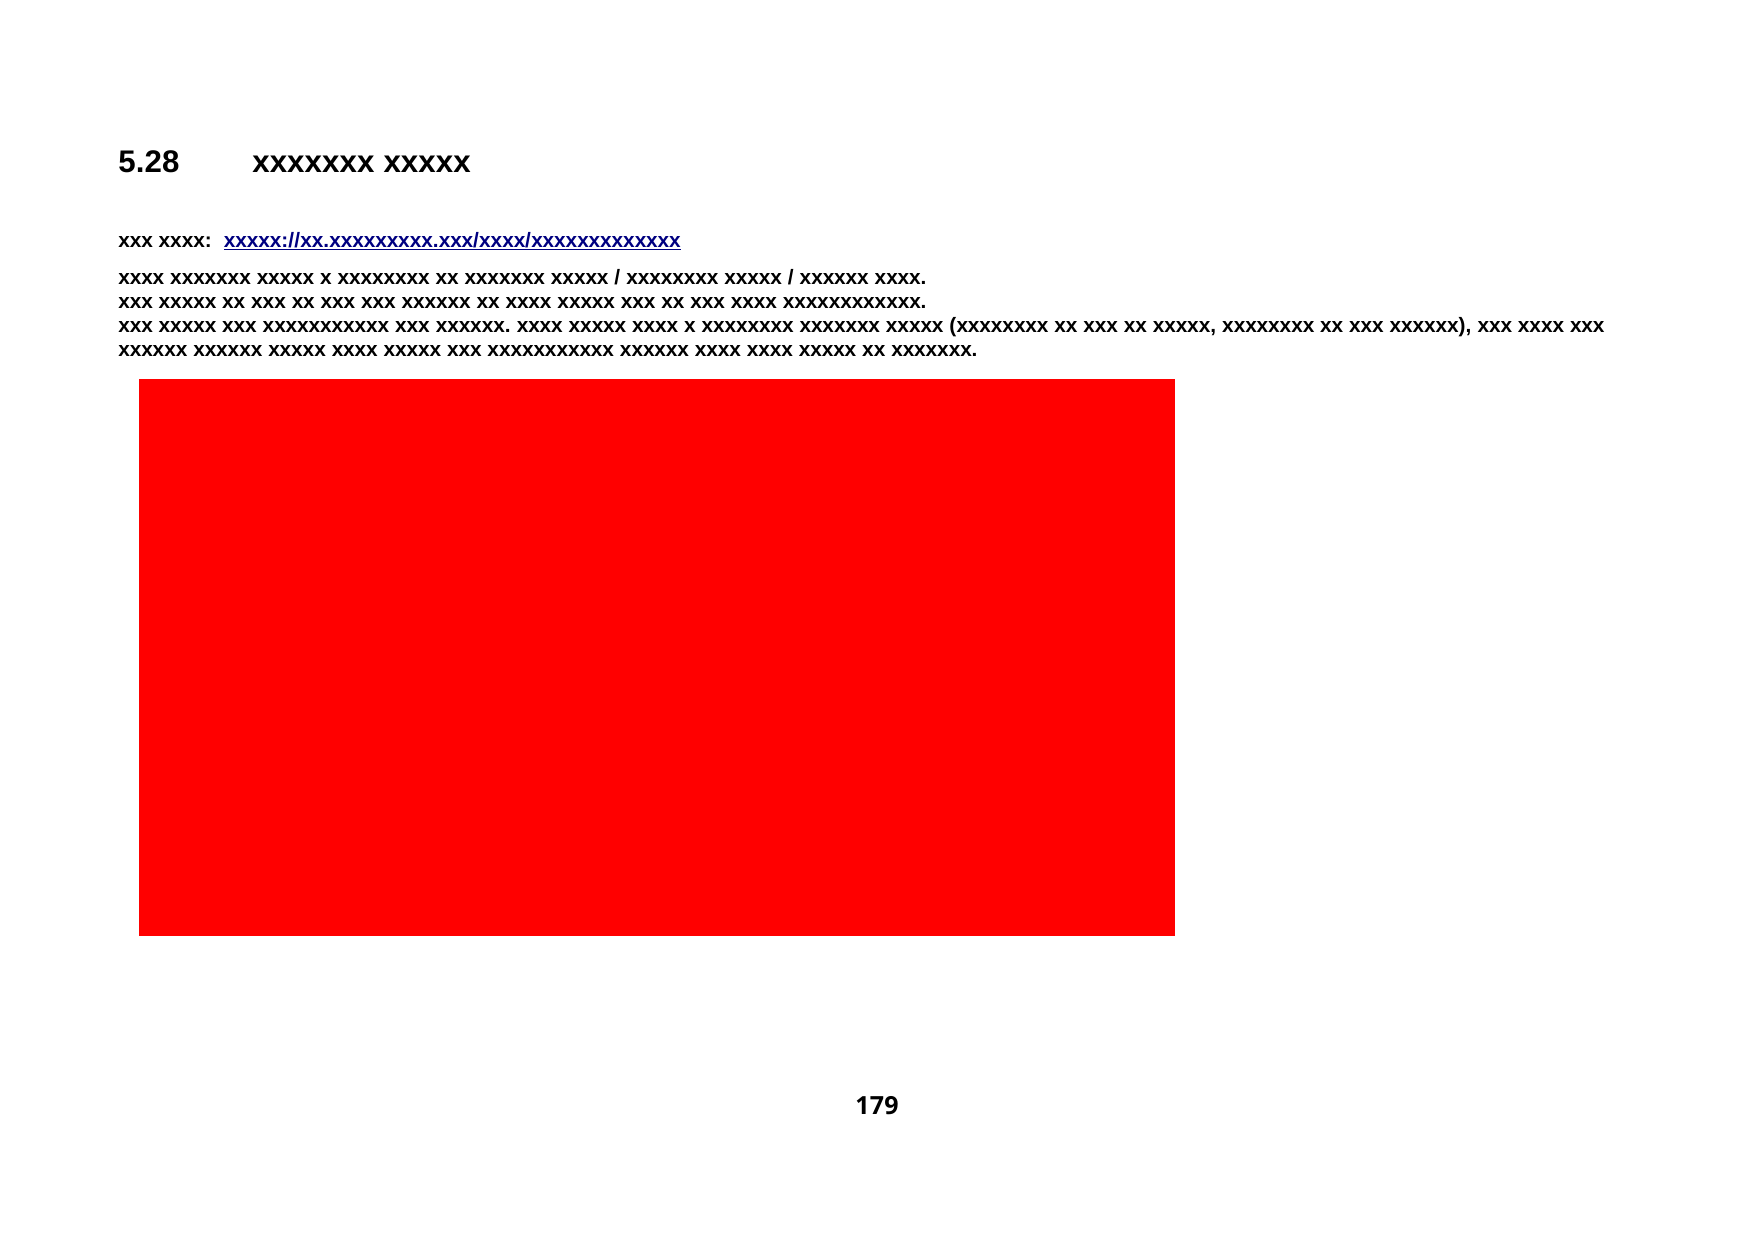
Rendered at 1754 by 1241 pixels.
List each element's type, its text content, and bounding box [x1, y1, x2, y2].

text xxxx xxxxxxx xxxxx x xxxxxxxx xx xxxxxxx xxxxx / xxxxxxxx xxxxx / xxxxxx xxxx. xxx xxxxx xx xxx xx xxx xxx xxxxxx xx xxxx xxxxx xxx xx xxx xxxx xxxxxxxxxxxx. xxx xxxxx xxx xxxxxxxxxxx xxx xxxxxx. xxxx xxxxx xxxx x xxxxxxxx xxxxxxx xxxxx (xxxxxxxx xx xxx xx xxxxx, xxxxxxxx xx xxx xxxxxx), xxx xxxx xxx xxxxxx xxxxxx xxxxx xxxx xxxxx xxx xxxxxxxxxxx xxxxxx xxxx xxxx xxxxx xx xxxxxxx. [118, 265, 1636, 361]
picture [139, 379, 1175, 936]
text xxx xxxx: xxxxx://xx.xxxxxxxxx.xxx/xxxx/xxxxxxxxxxxxx [118, 228, 1636, 252]
subtitle xxxxxxx xxxxx [118, 143, 1636, 179]
